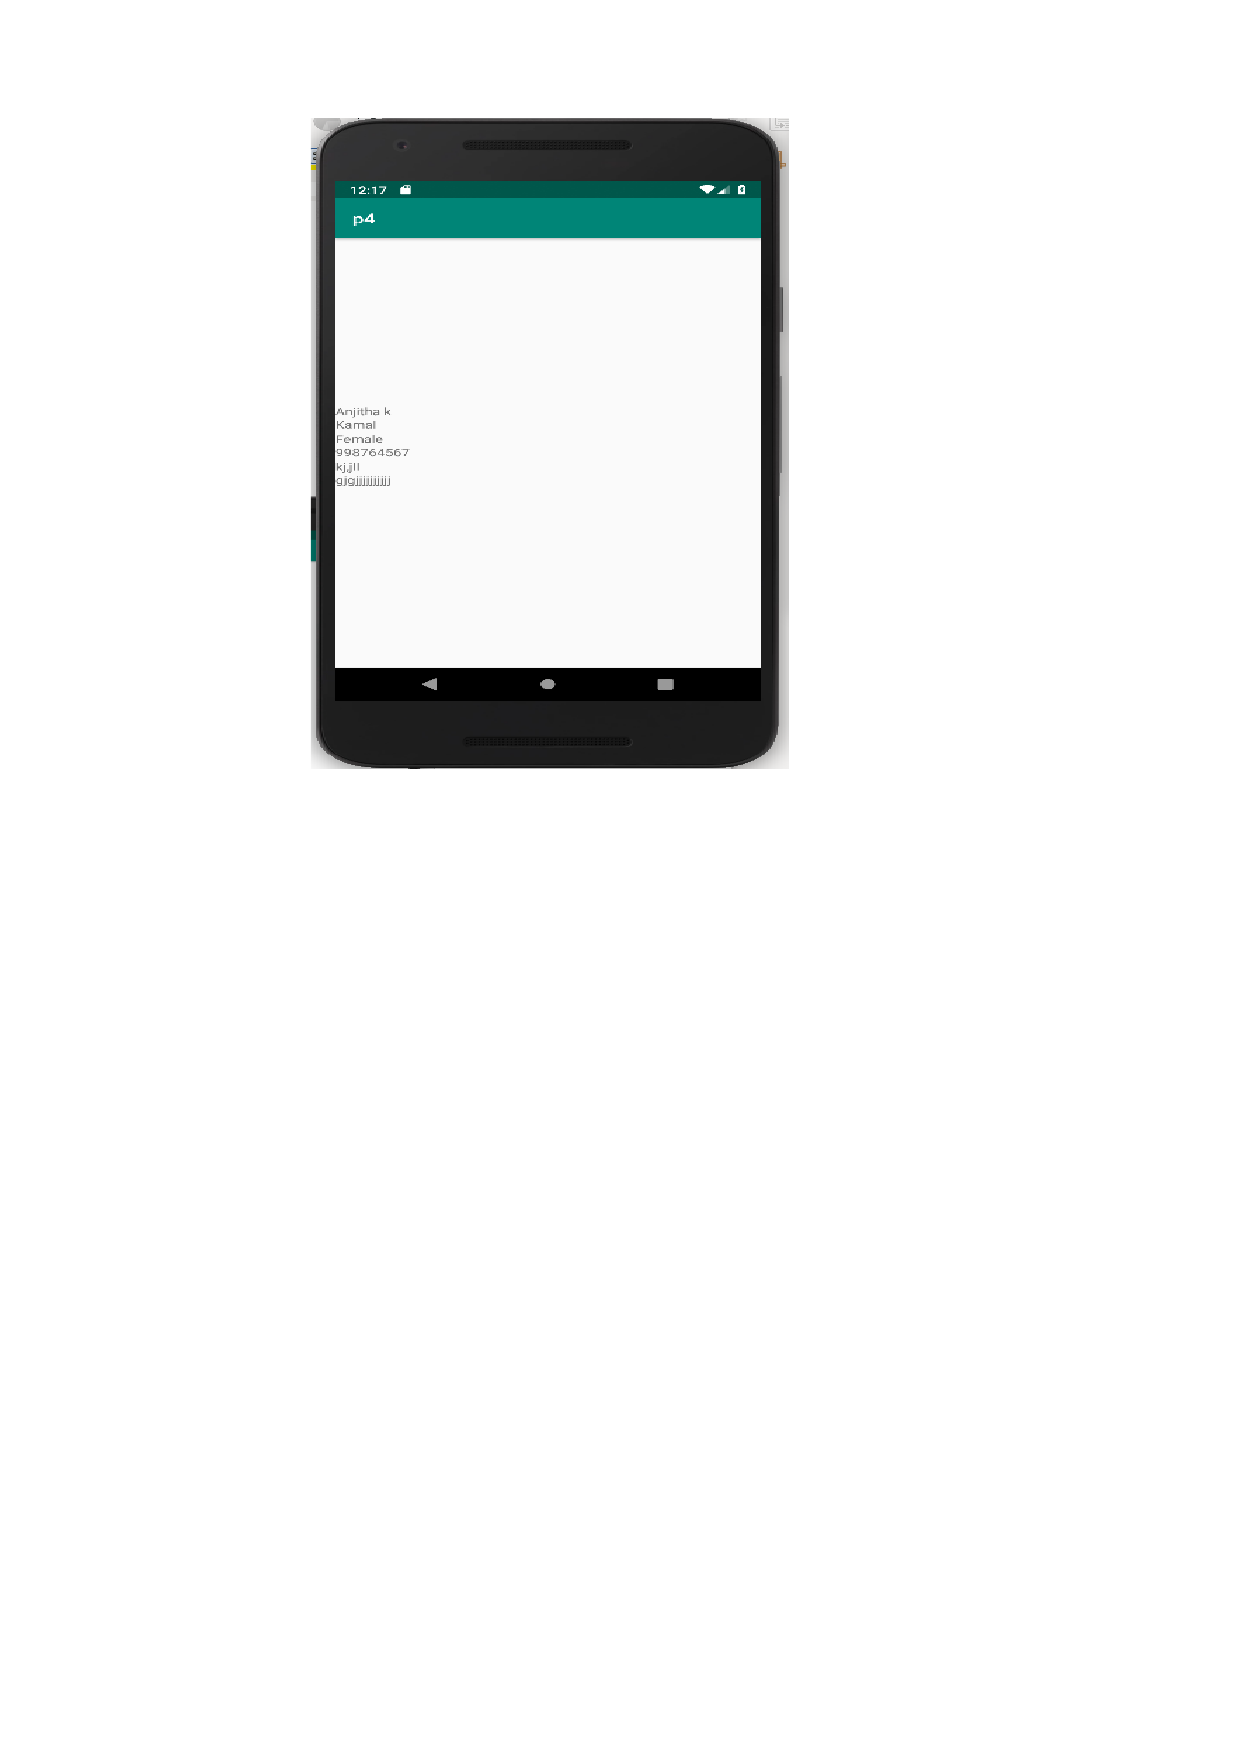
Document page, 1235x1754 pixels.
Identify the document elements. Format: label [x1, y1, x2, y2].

picture [474, 118, 789, 769]
